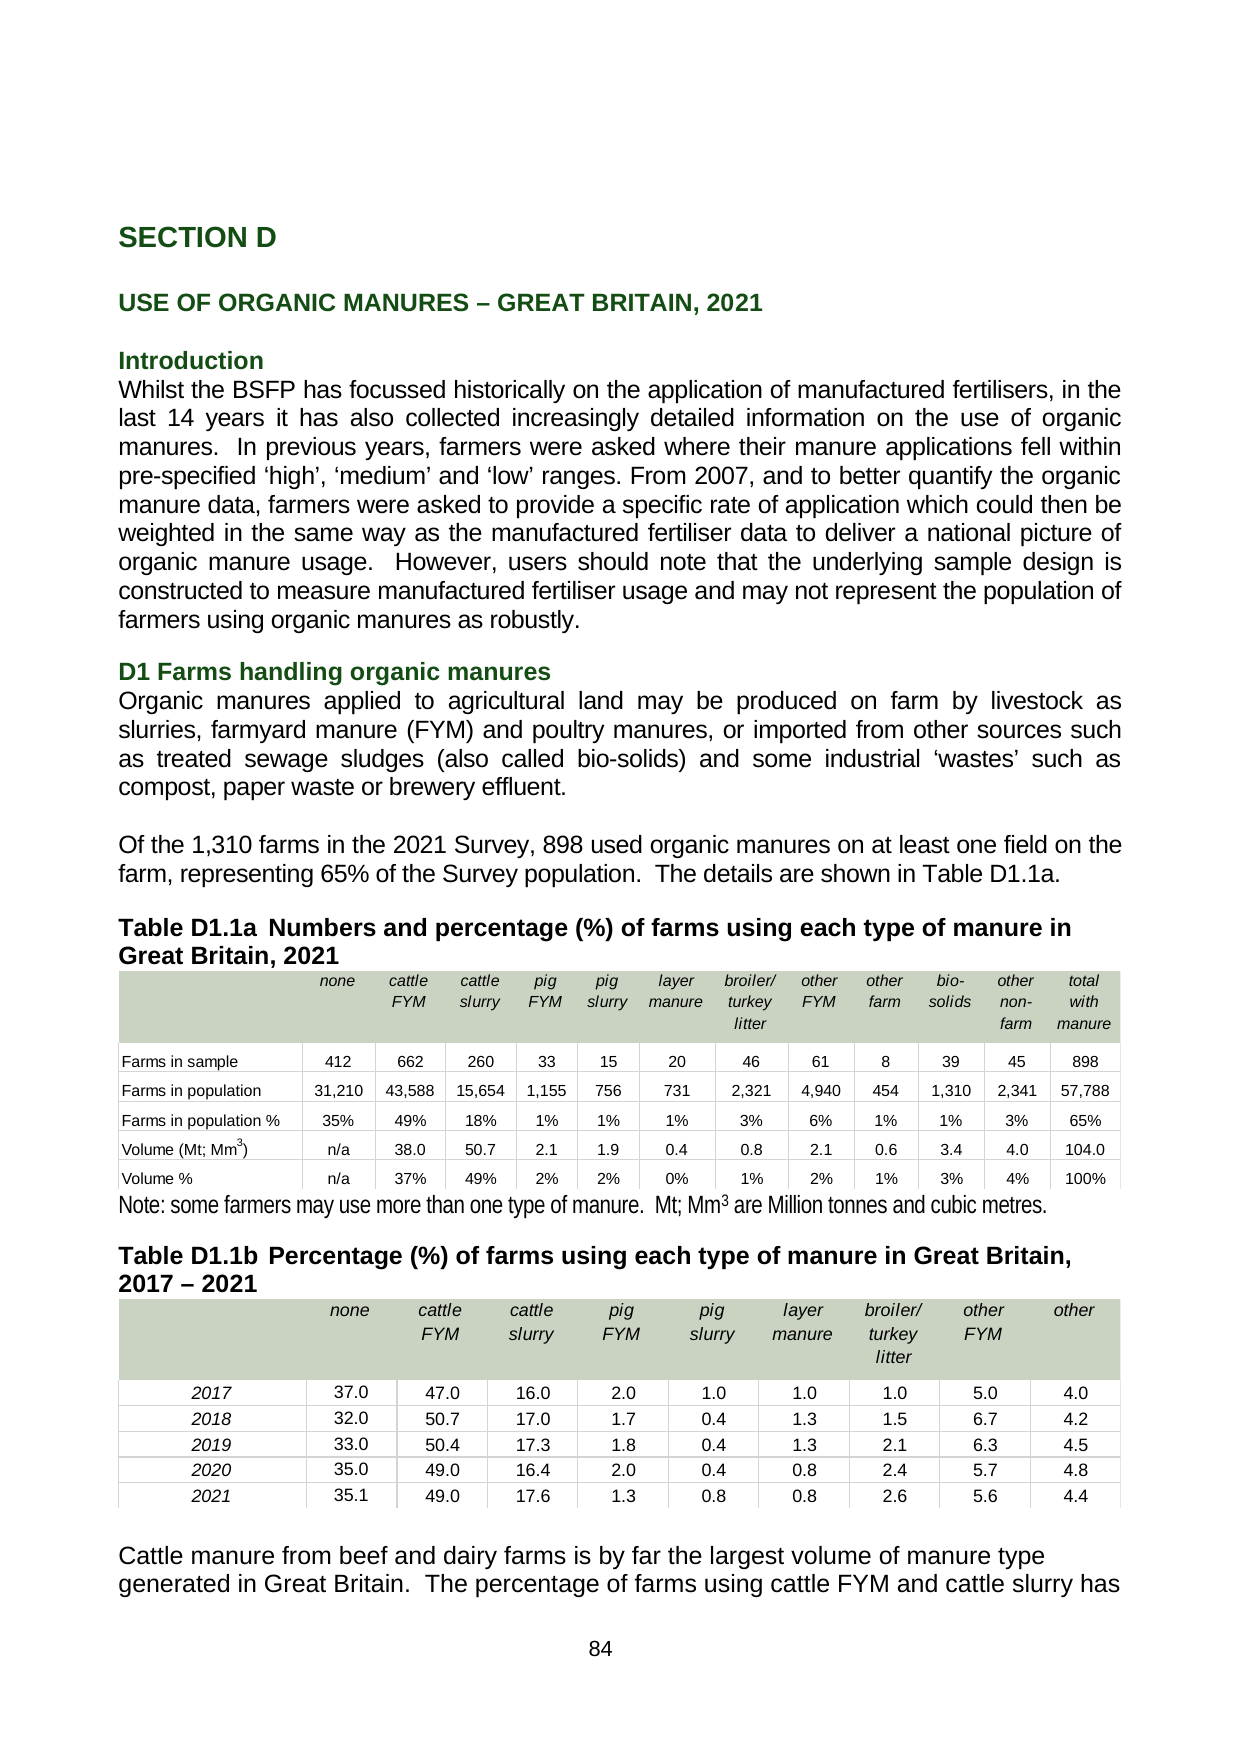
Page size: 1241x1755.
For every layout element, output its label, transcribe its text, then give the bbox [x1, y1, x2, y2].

subtitle USE OF ORGANIC MANURES – GREAT BRITAIN, 2021 [118, 288, 1122, 317]
subtitle SECTION D [118, 220, 1122, 253]
subtitle D1 Farms handling organic manures [118, 657, 1122, 686]
text Note: some farmers may use more than one type of manure. Mt; Mm3 are Million tonnes and cubic metres. [118, 1191, 1122, 1219]
subtitle Introduction [118, 346, 1122, 375]
text Organic manures applied to agricultural land may be produced on farm by livestock as slurries, farmyard manure (FYM) and poultry manures, or imported from other sources such as treated sewage sludges (also called bio-solids) and some industrial ‘wastes’ such as compost, paper waste or brewery effluent. [118, 686, 1122, 801]
subtitle Table D1.1a Numbers and percentage (%) of farms using each type of manure in Great Britain, 2021 [118, 913, 1122, 970]
text Whilst the BSFP has focussed historically on the application of manufactured fertilisers, in the last 14 years it has also collected increasingly detailed information on the use of organic manures. In previous years, farmers were asked where their manure applications fell within pre-specified ‘high’, ‘medium’ and ‘low’ ranges. From 2007, and to better quantify the organic manure data, farmers were asked to provide a specific rate of application which could then be weighted in the same way as the manufactured fertiliser data to deliver a national picture of organic manure usage. However, users should note that the underlying sample design is constructed to measure manufactured fertiliser usage and may not represent the population of farmers using organic manures as robustly. [118, 375, 1122, 633]
text Cattle manure from beef and dairy farms is by far the largest volume of manure type generated in Great Britain. The percentage of farms using cattle FYM and cattle slurry has [118, 1541, 1122, 1598]
text Of the 1,310 farms in the 2021 Survey, 898 used organic manures on at least one field on the farm, representing 65% of the Survey population. The details are shown in Table D1.1a. [118, 830, 1122, 887]
subtitle Table D1.1b Percentage (%) of farms using each type of manure in Great Britain, 2017 – 2021 [118, 1241, 1122, 1298]
